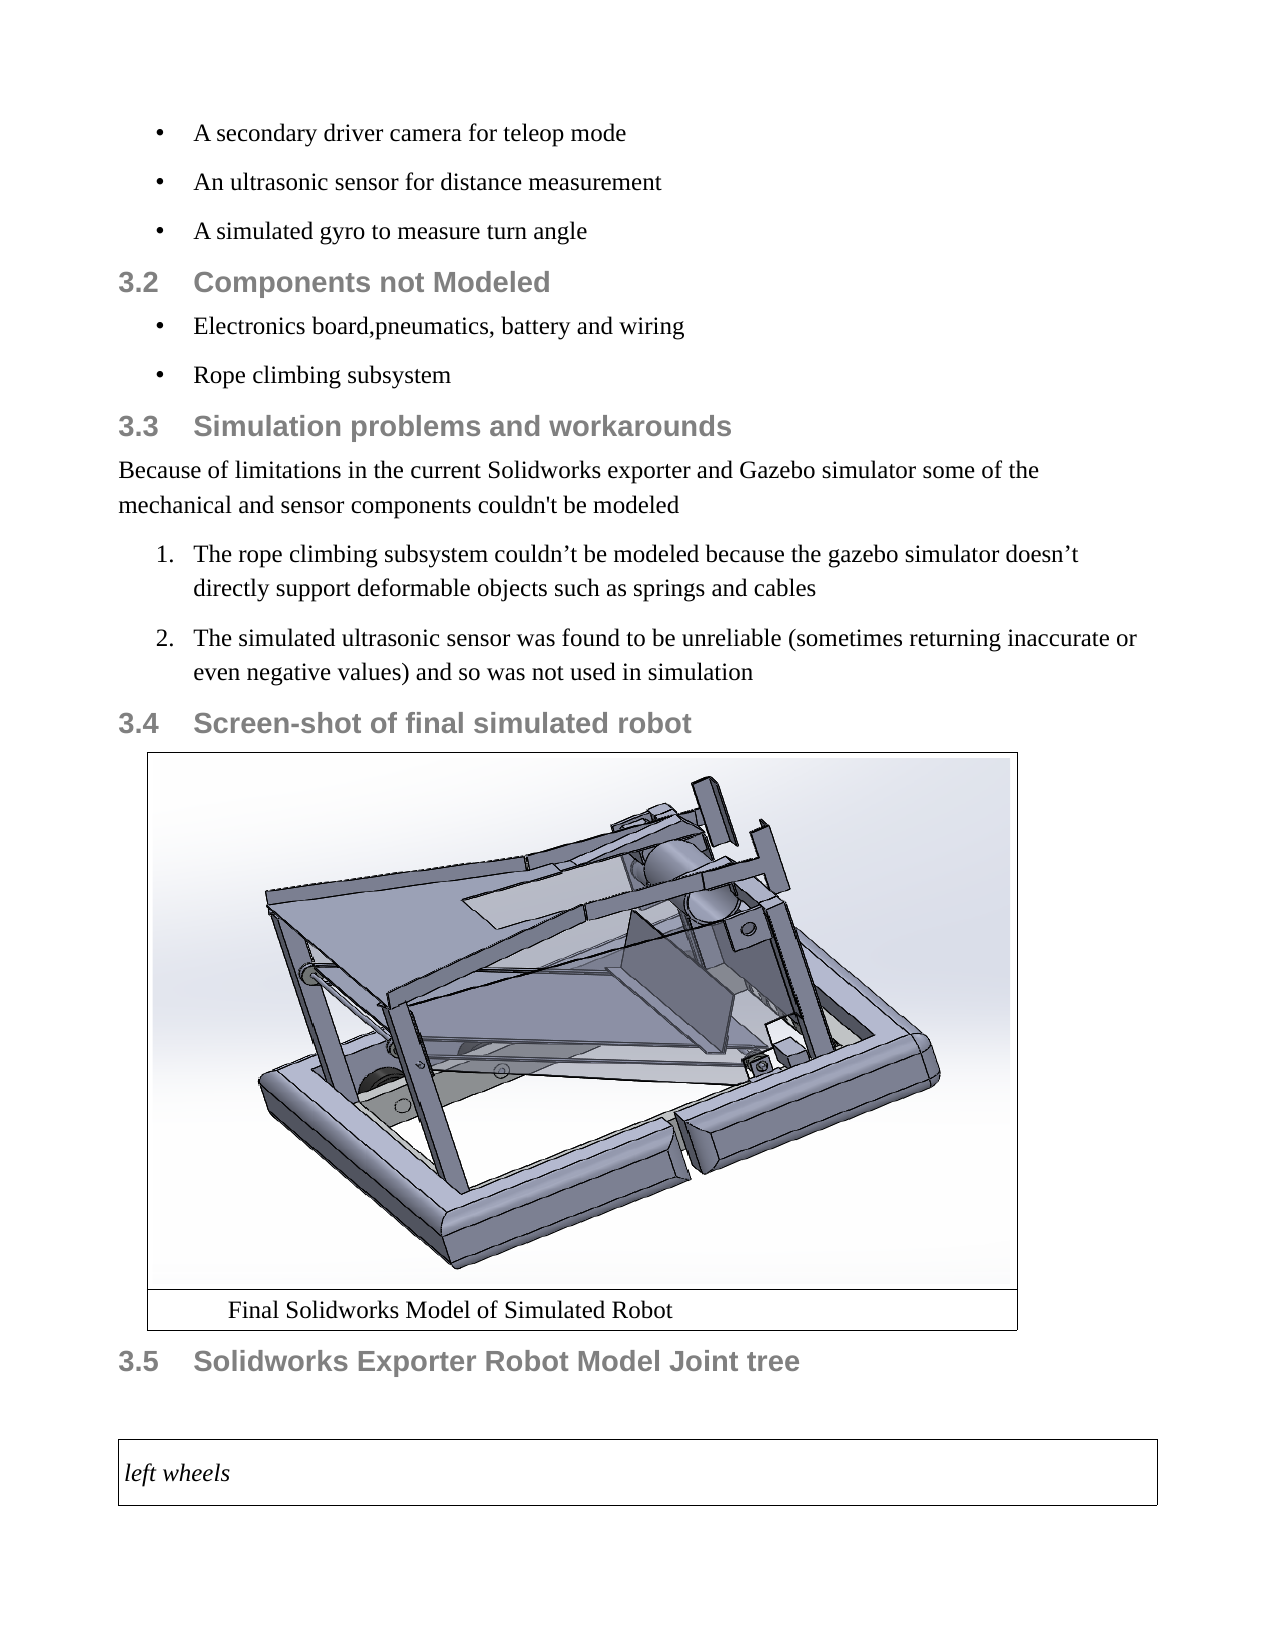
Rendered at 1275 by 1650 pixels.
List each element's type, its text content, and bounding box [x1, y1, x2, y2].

list The rope climbing subsystem couldn’t be modeled because the gazebo simulator doesn’t directly support deformable objects such as springs and cables [156, 539, 1157, 602]
table_header left wheels [119, 1440, 1157, 1505]
subtitle Simulation problems and workarounds [118, 409, 1157, 443]
subtitle Screen-shot of final simulated robot [118, 706, 1157, 740]
table_header [148, 753, 1017, 1289]
picture [152, 758, 1011, 1284]
table_cell Final Solidworks Model of Simulated Robot [148, 1290, 1017, 1329]
list A secondary driver camera for teleop mode [156, 118, 1157, 147]
list A simulated gyro to measure turn angle [156, 216, 1157, 245]
list Electronics board,pneumatics, battery and wiring [156, 311, 1157, 340]
text Because of limitations in the current Solidworks exporter and Gazebo simulator some of the mechanical and sensor components couldn't be modeled [118, 456, 1157, 519]
list The simulated ultrasonic sensor was found to be unreliable (sometimes returning inaccurate or even negative values) and so was not used in simulation [156, 623, 1157, 686]
subtitle Solidworks Exporter Robot Model Joint tree [118, 1344, 1157, 1378]
list An ultrasonic sensor for distance measurement [156, 167, 1157, 196]
list Rope climbing subsystem [156, 360, 1157, 389]
subtitle Components not Modeled [118, 265, 1157, 299]
